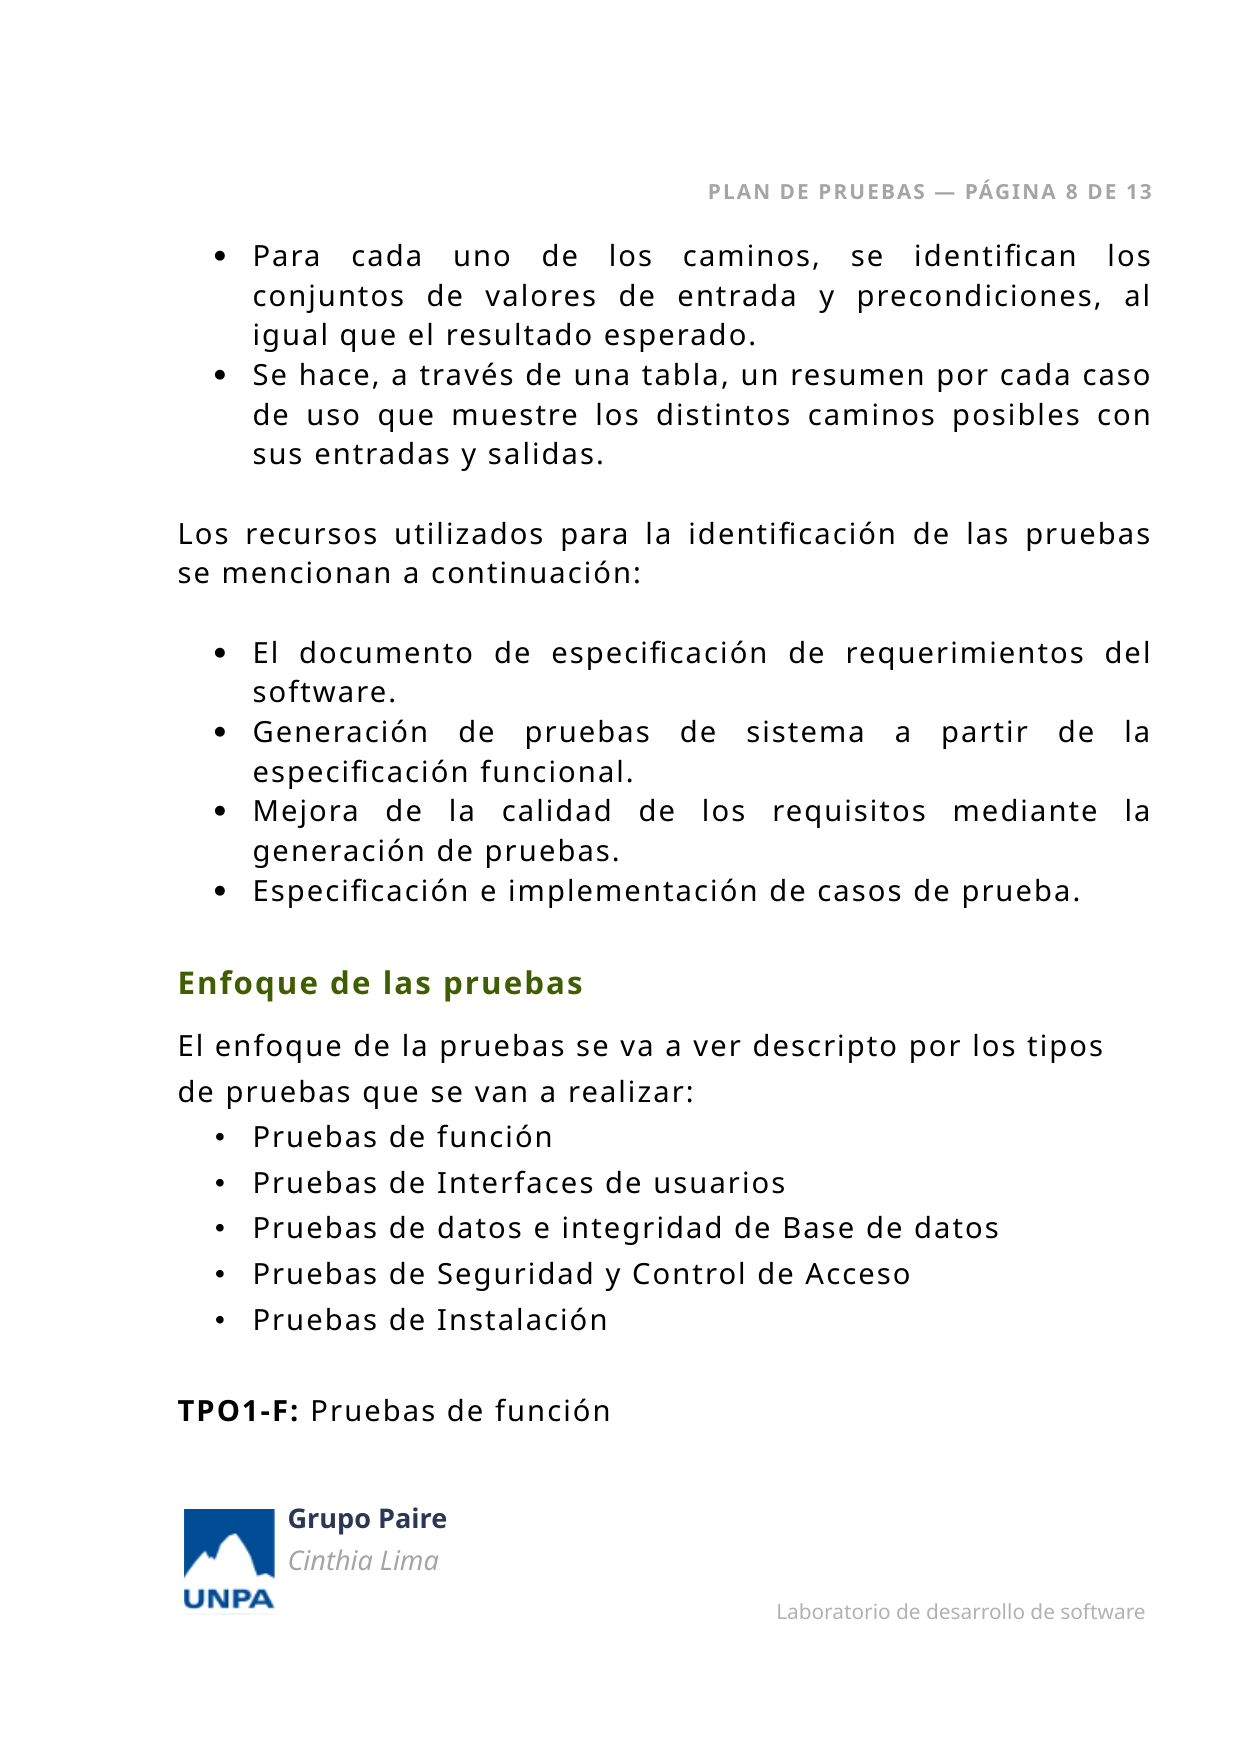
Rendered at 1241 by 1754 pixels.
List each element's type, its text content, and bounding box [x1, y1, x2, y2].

list Pruebas de Instalación [215, 1299, 1152, 1339]
list Para cada uno de los caminos, se identifican los conjuntos de valores de entrada y precondiciones, al igual que el resultado esperado. [215, 235, 1152, 354]
picture [184, 1509, 275, 1615]
text TPO1-F: Pruebas de función [177, 1390, 1152, 1430]
text El enfoque de la pruebas se va a ver descripto por los tipos de pruebas que se van a realizar: [177, 1025, 1152, 1111]
list Pruebas de Interfaces de usuarios [215, 1162, 1152, 1202]
list Pruebas de función [215, 1116, 1152, 1156]
list Pruebas de Seguridad y Control de Acceso [215, 1253, 1152, 1293]
text Los recursos utilizados para la identificación de las pruebas se mencionan a continuación: [177, 513, 1152, 592]
list Generación de pruebas de sistema a partir de la especificación funcional. [215, 711, 1152, 791]
list Mejora de la calidad de los requisitos mediante la generación de pruebas. [215, 791, 1152, 870]
list Especificación e implementación de casos de prueba. [215, 870, 1152, 910]
list El documento de especificación de requerimientos del software. [215, 632, 1152, 711]
text Enfoque de las pruebas [177, 961, 1152, 1004]
list Se hace, a través de una tabla, un resumen por cada caso de uso que muestre los distintos caminos posibles con sus entradas y salidas. [215, 354, 1152, 473]
list Pruebas de datos e integridad de Base de datos [215, 1208, 1152, 1247]
